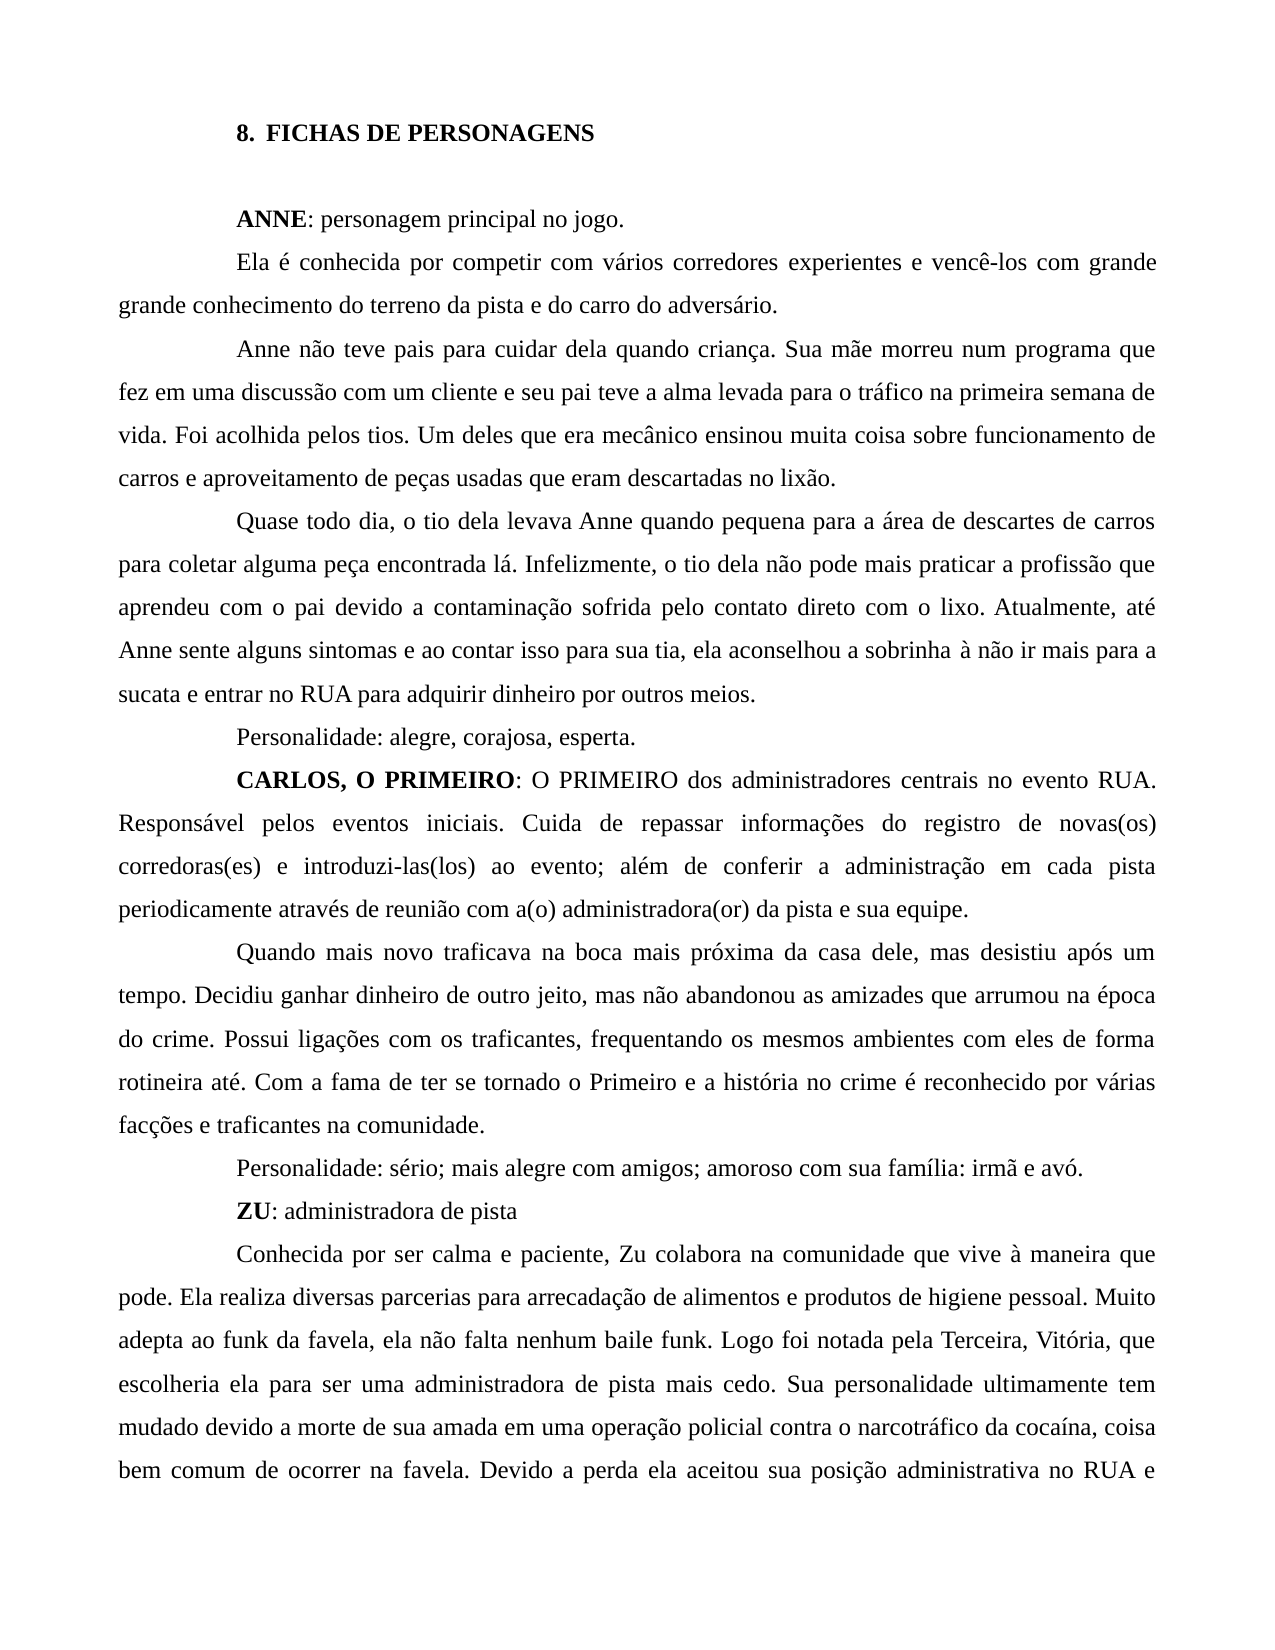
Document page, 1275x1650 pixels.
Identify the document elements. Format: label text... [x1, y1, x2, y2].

text Anne não teve pais para cuidar dela quando criança. Sua mãe morreu num programa que fez em uma discussão com um cliente e seu pai teve a alma levada para o tráfico na primeira semana de vida. Foi acolhida pelos tios. Um deles que era mecânico ensinou muita coisa sobre funcionamento de carros e aproveitamento de peças usadas que eram descartadas no lixão. [118, 334, 1157, 492]
text Ela é conhecida por competir com vários corredores experientes e vencê-los com grande grande conhecimento do terreno da pista e do carro do adversário. [118, 247, 1157, 319]
text Personalidade: sério; mais alegre com amigos; amoroso com sua família: irmã e avó. [118, 1153, 1157, 1182]
text Personalidade: alegre, corajosa, esperta. [118, 722, 1157, 751]
text Quase todo dia, o tio dela levava Anne quando pequena para a área de descartes de carros para coletar alguma peça encontrada lá. Infelizmente, o tio dela não pode mais praticar a profissão que aprendeu com o pai devido a contaminação sofrida pelo contato direto com o lixo. Atualmente, até Anne sente alguns sintomas e ao contar isso para sua tia, ela aconselhou a sobrinha à não ir mais para a sucata e entrar no RUA para adquirir dinheiro por outros meios. [118, 506, 1157, 707]
text ANNE: personagem principal no jogo. [118, 204, 1157, 233]
text Quando mais novo traficava na boca mais próxima da casa dele, mas desistiu após um tempo. Decidiu ganhar dinheiro de outro jeito, mas não abandonou as amizades que arrumou na época do crime. Possui ligações com os traficantes, frequentando os mesmos ambientes com eles de forma rotineira até. Com a fama de ter se tornado o Primeiro e a história no crime é reconhecido por várias facções e traficantes na comunidade. [118, 937, 1157, 1139]
text CARLOS, O PRIMEIRO: O PRIMEIRO dos administradores centrais no evento RUA. Responsável pelos eventos iniciais. Cuida de repassar informações do registro de novas(os) corredoras(es) e introduzi-las(los) ao evento; além de conferir a administração em cada pista periodicamente através de reunião com a(o) administradora(or) da pista e sua equipe. [118, 765, 1157, 923]
list FICHAS DE PERSONAGENS [118, 118, 1157, 147]
text Conhecida por ser calma e paciente, Zu colabora na comunidade que vive à maneira que pode. Ela realiza diversas parcerias para arrecadação de alimentos e produtos de higiene pessoal. Muito adepta ao funk da favela, ela não falta nenhum baile funk. Logo foi notada pela Terceira, Vitória, que escolheria ela para ser uma administradora de pista mais cedo. Sua personalidade ultimamente tem mudado devido a morte de sua amada em uma operação policial contra o narcotráfico da cocaína, coisa bem comum de ocorrer na favela. Devido a perda ela aceitou sua posição administrativa no RUA e [118, 1239, 1157, 1484]
text ZU: administradora de pista [118, 1196, 1157, 1225]
